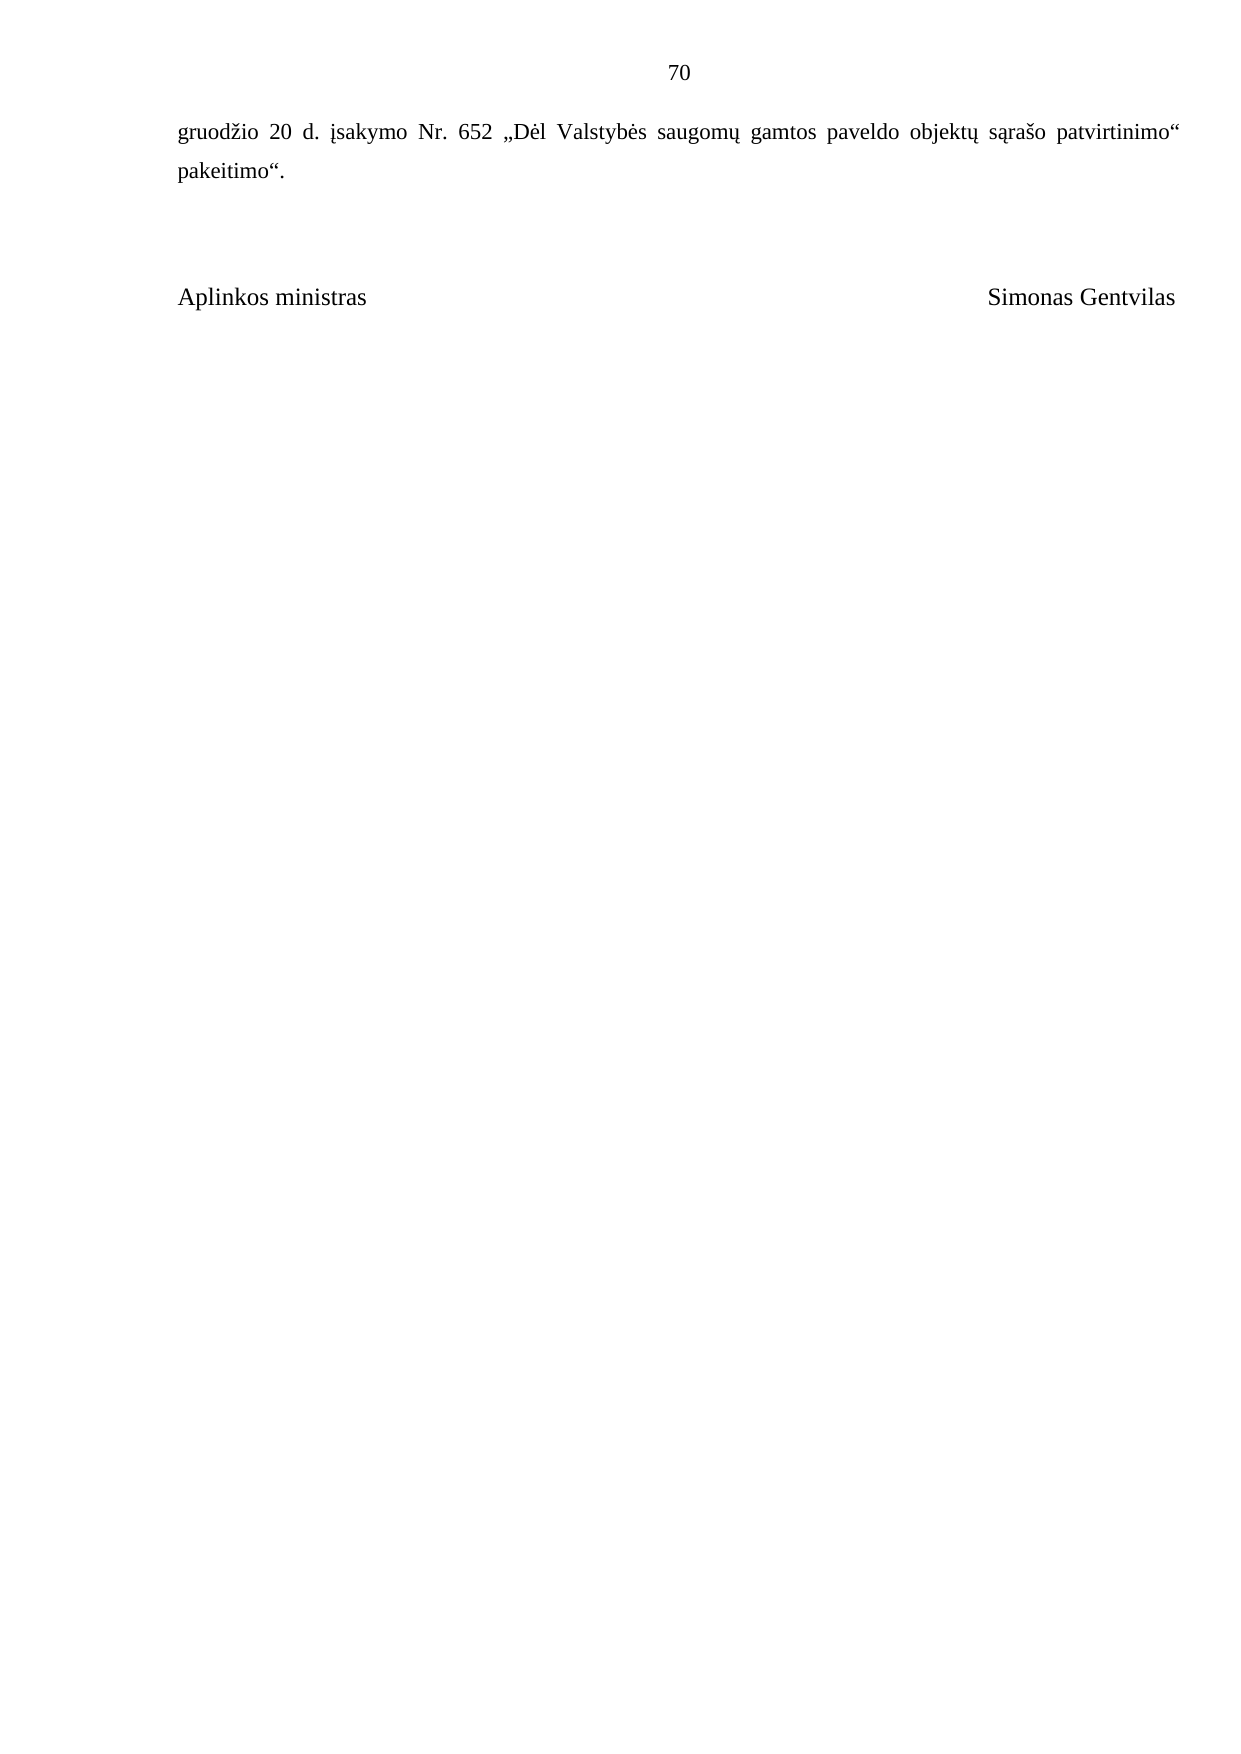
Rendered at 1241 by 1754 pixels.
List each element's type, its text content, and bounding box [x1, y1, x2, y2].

text gruodžio 20 d. įsakymo Nr. 652 „Dėl Valstybės saugomų gamtos paveldo objektų sąrašo patvirtinimo“ pakeitimo“. [177, 118, 1181, 184]
text Aplinkos ministras Simonas Gentvilas [177, 282, 1181, 311]
